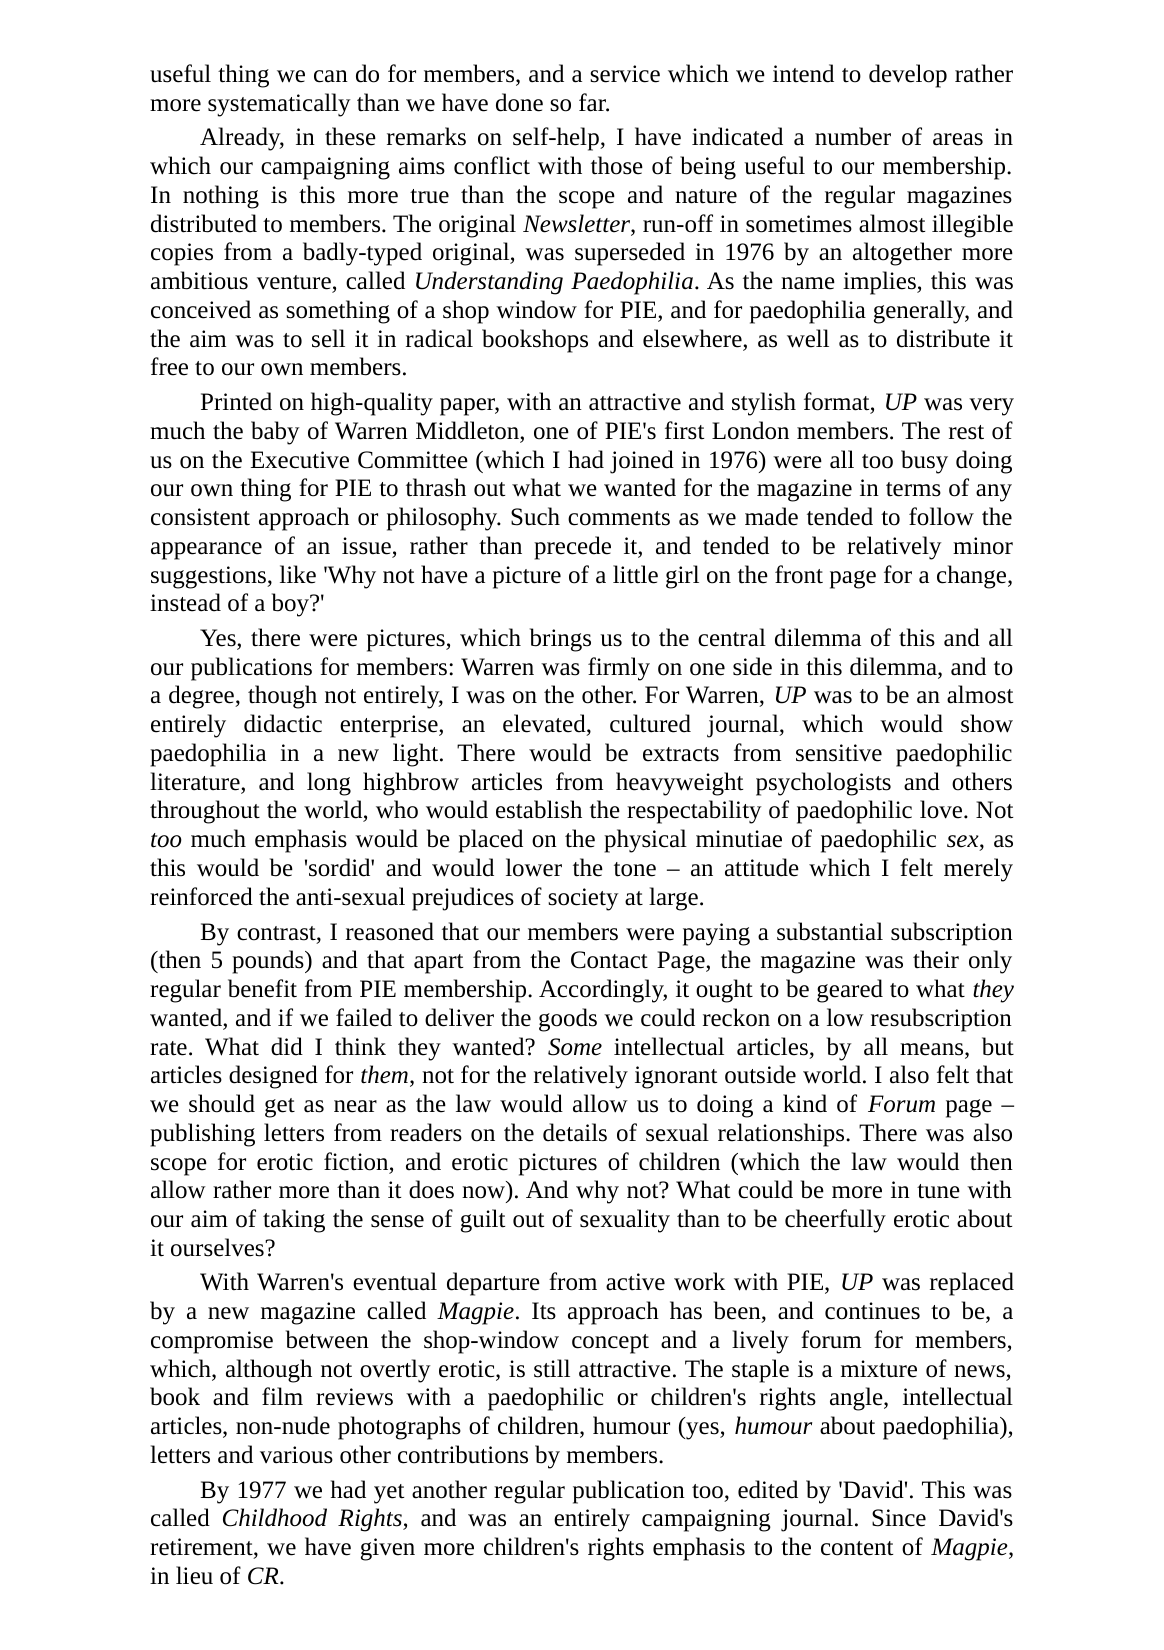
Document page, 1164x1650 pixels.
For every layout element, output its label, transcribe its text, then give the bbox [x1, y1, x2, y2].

text By contrast, I reasoned that our members were paying a substantial subscription (then 5 pounds) and that apart from the Contact Page, the magazine was their only regular benefit from PIE membership. Accordingly, it ought to be geared to what they wanted, and if we failed to deliver the goods we could reckon on a low resubscription rate. What did I think they wanted? Some intellectual articles, by all means, but articles designed for them, not for the relatively ignorant outside world. I also felt that we should get as near as the law would allow us to doing a kind of Forum page – publishing letters from readers on the details of sexual relationships. There was also scope for erotic fiction, and erotic pictures of children (which the law would then allow rather more than it does now). And why not? What could be more in tune with our aim of taking the sense of guilt out of sexuality than to be cheerfully erotic about it ourselves? [150, 917, 1014, 1262]
text Yes, there were pictures, which brings us to the central dilemma of this and all our publications for members: Warren was firmly on one side in this dilemma, and to a degree, though not entirely, I was on the other. For Warren, UP was to be an almost entirely didactic enterprise, an elevated, cultured journal, which would show paedophilia in a new light. There would be extracts from sensitive paedophilic literature, and long highbrow articles from heavyweight psychologists and others throughout the world, who would establish the respectability of paedophilic love. Not too much emphasis would be placed on the physical minutiae of paedophilic sex, as this would be 'sordid' and would lower the tone – an attitude which I felt merely reinforced the anti-sexual prejudices of society at large. [150, 623, 1014, 911]
text Already, in these remarks on self-help, I have indicated a number of areas in which our campaigning aims conflict with those of being useful to our membership. In nothing is this more true than the scope and nature of the regular magazines distributed to members. The original Newsletter, run-off in sometimes almost illegible copies from a badly-typed original, was superseded in 1976 by an altogether more ambitious venture, called Understanding Paedophilia. As the name implies, this was conceived as something of a shop window for PIE, and for paedophilia generally, and the aim was to sell it in radical bookshops and elsewhere, as well as to distribute it free to our own members. [150, 122, 1014, 381]
text By 1977 we had yet another regular publication too, edited by 'David'. This was called Childhood Rights, and was an entirely campaigning journal. Since David's retirement, we have given more children's rights emphasis to the content of Magpie, in lieu of CR. [150, 1475, 1014, 1590]
text With Warren's eventual departure from active work with PIE, UP was replaced by a new magazine called Magpie. Its approach has been, and continues to be, a compromise between the shop-window concept and a lively forum for members, which, although not overtly erotic, is still attractive. The staple is a mixture of news, book and film reviews with a paedophilic or children's rights angle, intellectual articles, non-nude photographs of children, humour (yes, humour about paedophilia), letters and various other contributions by members. [150, 1267, 1014, 1469]
text Printed on high-quality paper, with an attractive and stylish format, UP was very much the baby of Warren Middleton, one of PIE's first London members. The rest of us on the Executive Committee (which I had joined in 1976) were all too busy doing our own thing for PIE to thrash out what we wanted for the magazine in terms of any consistent approach or philosophy. Such comments as we made tended to follow the appearance of an issue, rather than precede it, and tended to be relatively minor suggestions, like 'Why not have a picture of a little girl on the front page for a change, instead of a boy?' [150, 387, 1014, 617]
text useful thing we can do for members, and a service which we intend to develop rather more systematically than we have done so far. [150, 59, 1014, 117]
